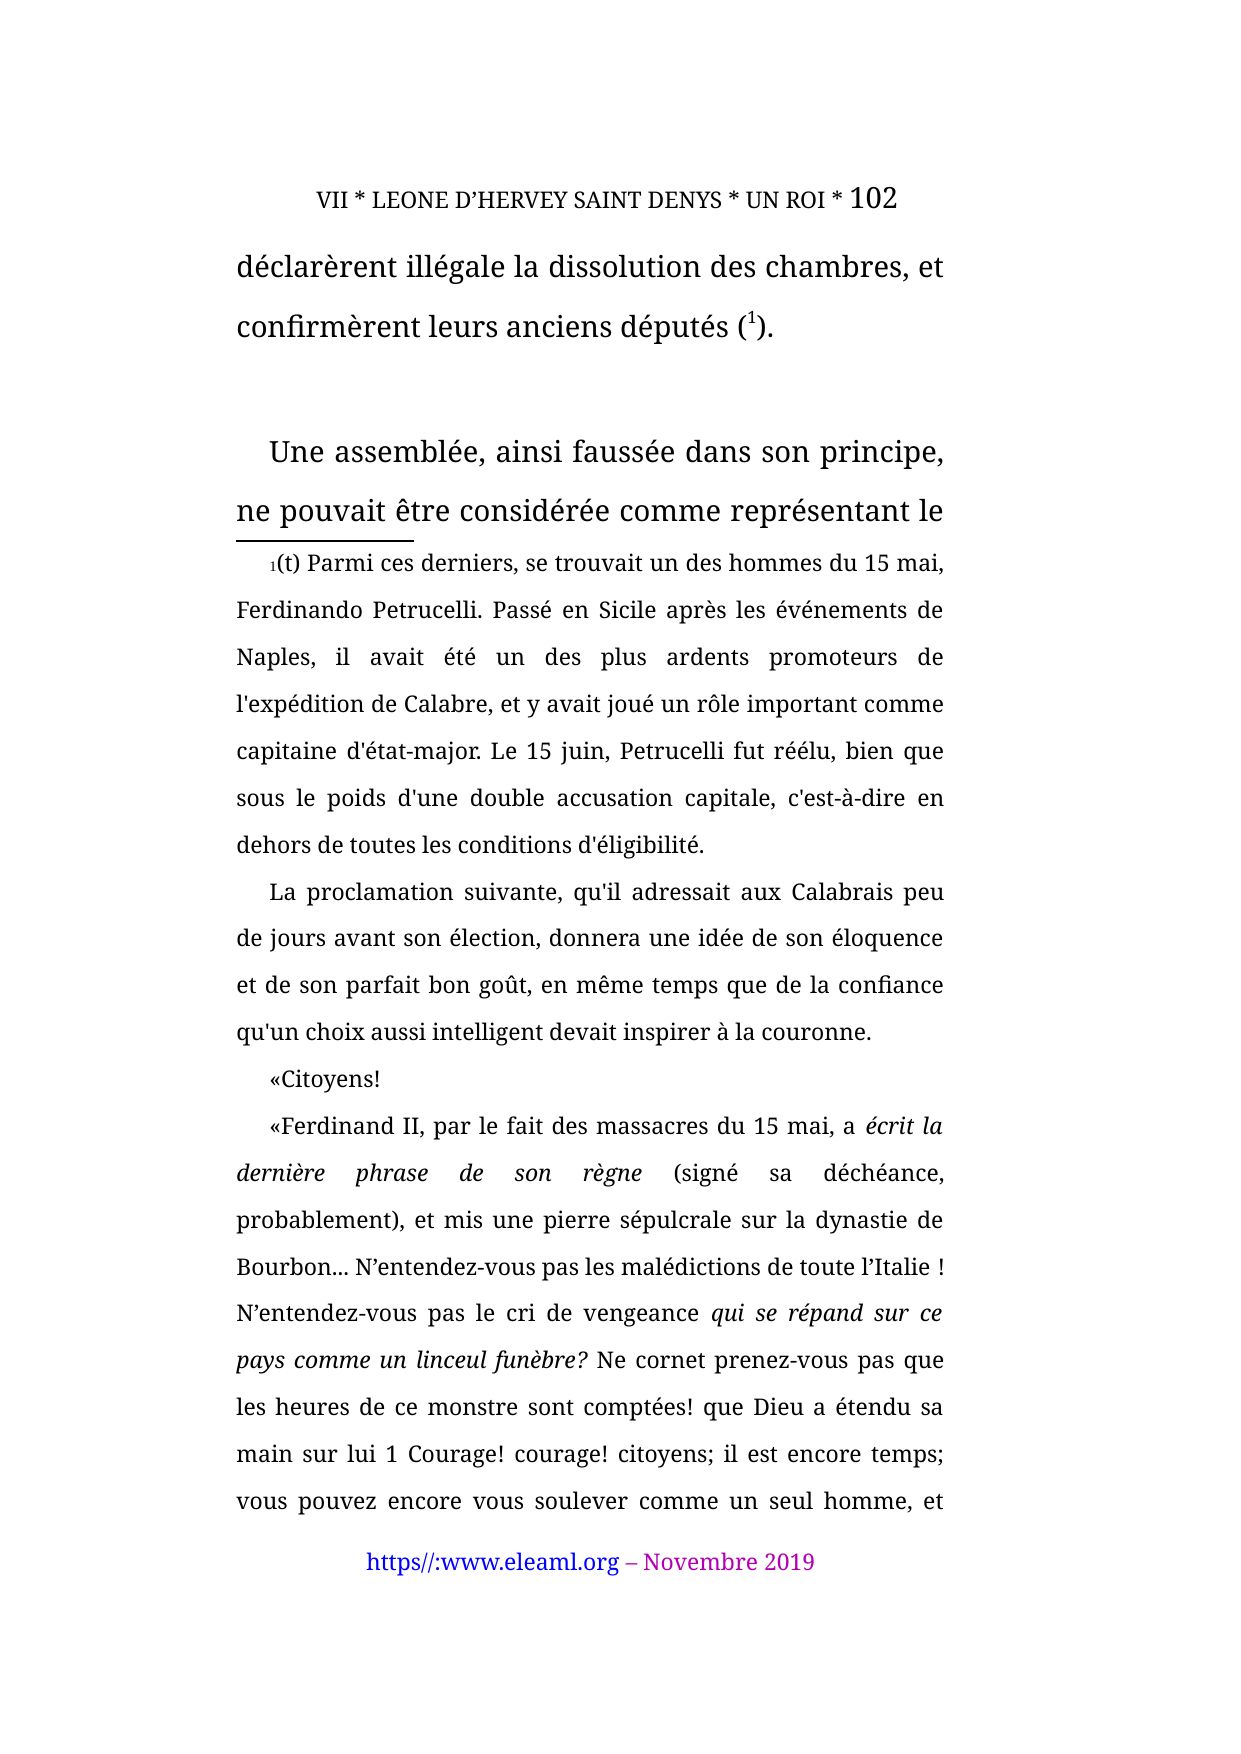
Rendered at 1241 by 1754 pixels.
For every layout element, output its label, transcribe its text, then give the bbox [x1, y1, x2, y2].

text «Ferdinand II, par le fait des massacres du 15 mai, a écrit la dernière phrase de son règne (signé sa déchéance, probablement), et mis une pierre sépulcrale sur la dynastie de Bourbon... N’entendez-vous pas les malédictions de toute l’Italie ! N’entendez-vous pas le cri de vengeance qui se répand sur ce pays comme un linceul funèbre? Ne cornet prenez-vous pas que les heures de ce monstre sont comptées! que Dieu a étendu sa main sur lui 1 Courage! courage! citoyens; il est encore temps; vous pouvez encore vous soulever comme un seul homme, et [236, 1110, 945, 1516]
text (t) Parmi ces derniers, se trouvait un des hommes du 15 mai, Ferdinando Petrucelli. Passé en Sicile après les événements de Naples, il avait été un des plus ardents promoteurs de l'expédition de Calabre, et y avait joué un rôle important comme capitaine d'état-major. Le 15 juin, Petrucelli fut réélu, bien que sous le poids d'une double accusation capitale, c'est-à-dire en dehors de toutes les conditions d'éligibilité. [236, 547, 945, 860]
text La proclamation suivante, qu'il adressait aux Calabrais peu de jours avant son élection, donnera une idée de son éloquence et de son parfait bon goût, en même temps que de la confiance qu'un choix aussi intelligent devait inspirer à la couronne. [236, 875, 945, 1047]
text Une assemblée, ainsi faussée dans son principe, ne pouvait être considérée comme représentant le [236, 431, 945, 530]
text déclarèrent illégale la dissolution des chambres, et confirmèrent leurs anciens députés (). [236, 246, 945, 346]
text «Citoyens! [236, 1063, 945, 1094]
